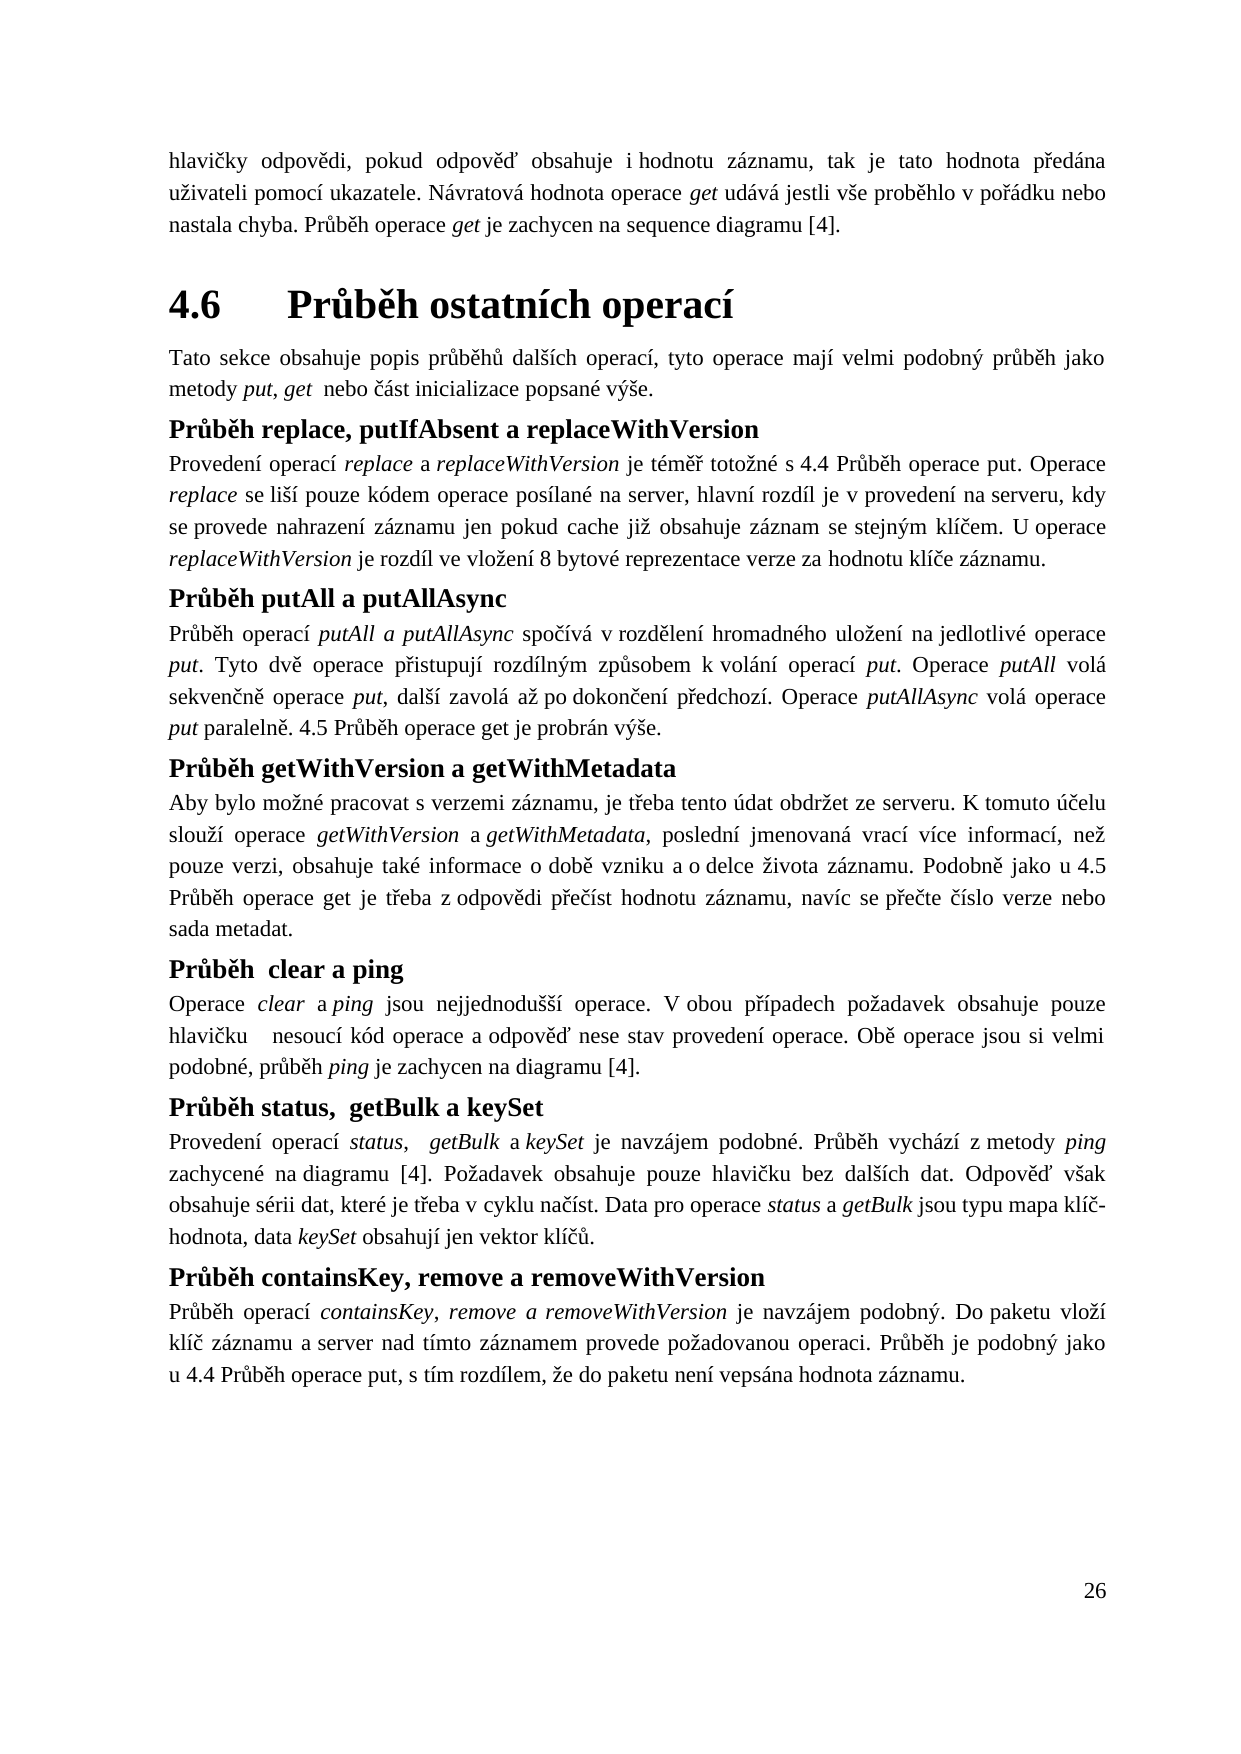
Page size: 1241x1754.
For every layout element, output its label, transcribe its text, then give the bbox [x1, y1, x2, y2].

text Aby bylo možné pracovat s verzemi záznamu, je třeba tento údat obdržet ze serveru. K tomuto účelu slouží operace getWithVersion a getWithMetadata, poslední jmenovaná vrací více informací, než pouze verzi, obsahuje také informace o době vzniku a o delce života záznamu. Podobně jako u 4.5 Průběh operace get je třeba z odpovědi přečíst hodnotu záznamu, navíc se přečte číslo verze nebo sada metadat. [169, 789, 1106, 942]
text Průběh containsKey, remove a removeWithVersion [169, 1261, 1106, 1292]
subtitle Průběh ostatních operací [169, 280, 1106, 328]
text Průběh status, getBulk a keySet [169, 1091, 1106, 1122]
text Tato sekce obsahuje popis průběhů dalších operací, tyto operace mají velmi podobný průběh jako metody put, get nebo část inicializace popsané výše. [169, 343, 1106, 401]
text Průběh getWithVersion a getWithMetadata [169, 752, 1106, 783]
text Operace clear a ping jsou nejjednodušší operace. V obou případech požadavek obsahuje pouze hlavičku nesoucí kód operace a odpověď nese stav provedení operace. Obě operace jsou si velmi podobné, průběh ping je zachycen na diagramu [4]. [169, 990, 1106, 1080]
text Průběh clear a ping [169, 953, 1106, 984]
text Průběh replace, putIfAbsent a replaceWithVersion [169, 413, 1106, 444]
text Průběh putAll a putAllAsync [169, 582, 1106, 613]
text Provedení operací replace a replaceWithVersion je téměř totožné s 4.4 Průběh operace put. Operace replace se liší pouze kódem operace posílané na server, hlavní rozdíl je v provedení na serveru, kdy se provede nahrazení záznamu jen pokud cache již obsahuje záznam se stejným klíčem. U operace replaceWithVersion je rozdíl ve vložení 8 bytové reprezentace verze za hodnotu klíče záznamu. [169, 450, 1106, 571]
text Průběh operací containsKey, remove a removeWithVersion je navzájem podobný. Do paketu vloží klíč záznamu a server nad tímto záznamem provede požadovanou operaci. Průběh je podobný jako u 4.4 Průběh operace put, s tím rozdílem, že do paketu není vepsána hodnota záznamu. [169, 1298, 1106, 1387]
text Průběh operací putAll a putAllAsync spočívá v rozdělení hromadného uložení na jedlotlivé operace put. Tyto dvě operace přistupují rozdílným způsobem k volání operací put. Operace putAll volá sekvenčně operace put, další zavolá až po dokončení předchozí. Operace putAllAsync volá operace put paralelně. 4.5 Průběh operace get je probrán výše. [169, 619, 1106, 741]
text hlavičky odpovědi, pokud odpověď obsahuje i hodnotu záznamu, tak je tato hodnota předána uživateli pomocí ukazatele. Návratová hodnota operace get udává jestli vše proběhlo v pořádku nebo nastala chyba. Průběh operace get je zachycen na sequence diagramu [4]. [169, 148, 1106, 237]
text Provedení operací status, getBulk a keySet je navzájem podobné. Průběh vychází z metody ping zachycené na diagramu [4]. Požadavek obsahuje pouze hlavičku bez dalších dat. Odpověď však obsahuje sérii dat, které je třeba v cyklu načíst. Data pro operace status a getBulk jsou typu mapa klíč-hodnota, data keySet obsahují jen vektor klíčů. [169, 1128, 1106, 1249]
